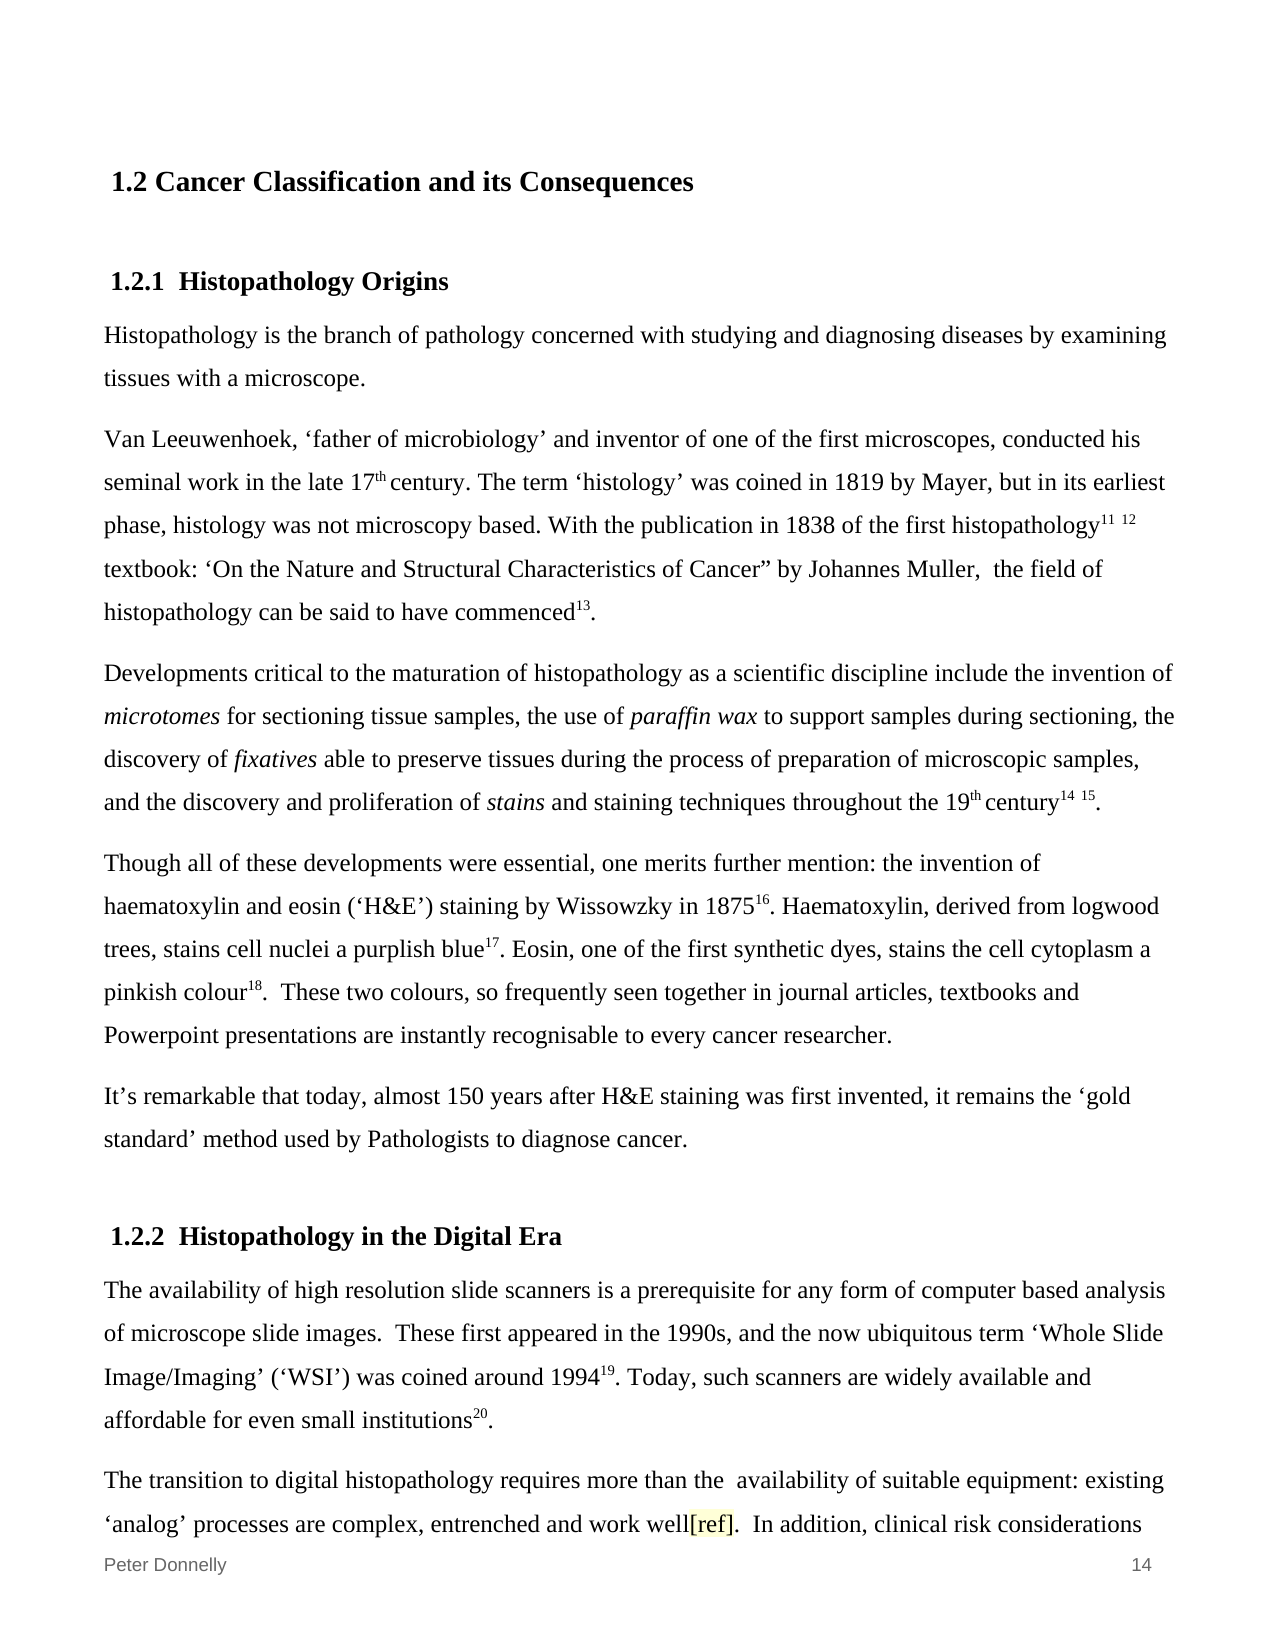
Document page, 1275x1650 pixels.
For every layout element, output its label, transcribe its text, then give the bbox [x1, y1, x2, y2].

text It’s remarkable that today, almost 150 years after H&E staining was first invented, it remains the ‘gold standard’ method used by Pathologists to diagnose cancer. [103, 1081, 1181, 1153]
subtitle Cancer Classification and its Consequences [103, 164, 1181, 198]
text Though all of these developments were essential, one merits further mention: the invention of haematoxylin and eosin (‘H&E’) staining by Wissowzky in 1875. Haematoxylin, derived from logwood trees, stains cell nuclei a purplish blue. Eosin, one of the first synthetic dyes, stains the cell cytoplasm a pinkish colour. These two colours, so frequently seen together in journal articles, textbooks and Powerpoint presentations are instantly recognisable to every cancer researcher. [103, 848, 1181, 1049]
text Van Leeuwenhoek, ‘father of microbiology’ and inventor of one of the first microscopes, conducted his seminal work in the late 17th century. The term ‘histology’ was coined in 1819 by Mayer, but in its earliest phase, histology was not microscopy based. With the publication in 1838 of the first histopathology textbook: ‘On the Nature and Structural Characteristics of Cancer” by Johannes Muller, the field of histopathology can be said to have commenced. [103, 424, 1181, 626]
subtitle Histopathology in the Digital Era [103, 1221, 1181, 1252]
text Histopathology is the branch of pathology concerned with studying and diagnosing diseases by examining tissues with a microscope. [103, 320, 1181, 392]
text Developments critical to the maturation of histopathology as a scientific discipline include the invention of microtomes for sectioning tissue samples, the use of paraffin wax to support samples during sectioning, the discovery of fixatives able to preserve tissues during the process of preparation of microscopic samples, and the discovery and proliferation of stains and staining techniques throughout the 19th century . [103, 658, 1181, 816]
subtitle Histopathology Origins [103, 266, 1181, 297]
text The transition to digital histopathology requires more than the availability of suitable equipment: existing ‘analog’ processes are complex, entrenched and work well[ref]. In addition, clinical risk considerations [103, 1466, 1181, 1537]
text The availability of high resolution slide scanners is a prerequisite for any form of computer based analysis of microscope slide images. These first appeared in the 1990s, and the now ubiquitous term ‘Whole Slide Image/Imaging’ (‘WSI’) was coined around 1994. Today, such scanners are widely available and affordable for even small institutions. [103, 1275, 1181, 1433]
